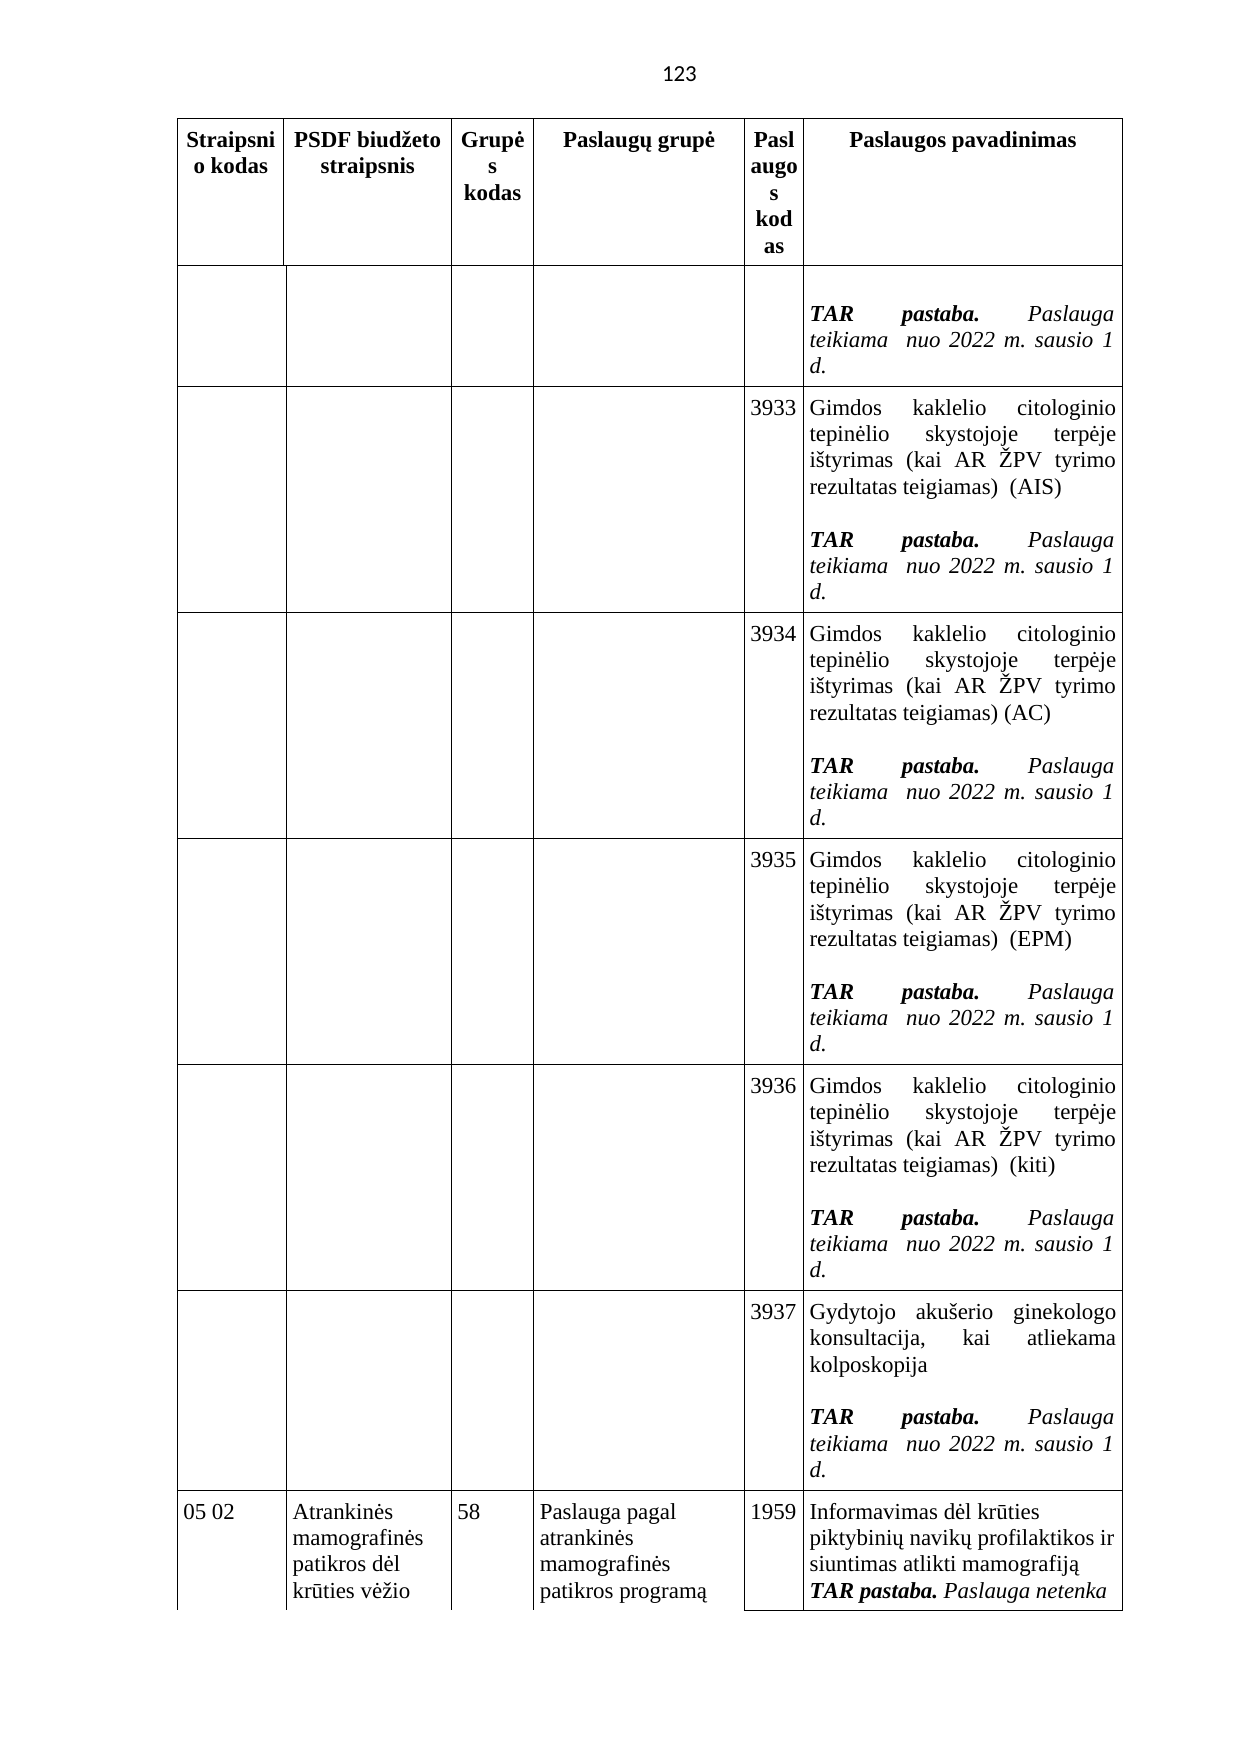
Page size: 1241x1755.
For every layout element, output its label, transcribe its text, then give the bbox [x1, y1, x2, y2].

table_cell [287, 1291, 451, 1489]
table_header Paslaugos kodas [745, 119, 803, 265]
table_cell [178, 1291, 286, 1489]
table_cell [745, 266, 803, 386]
table_header PSDF biudžeto straipsnis [284, 119, 451, 265]
table_header Paslaugos pavadinimas [804, 119, 1122, 265]
table_cell Paslauga pagal atrankinės mamografinės patikros programą [534, 1491, 744, 1610]
table_cell Gimdos kaklelio citologinio tepinėlio skystojoje terpėje ištyrimas (kai AR ŽPV tyrimo rezultatas teigiamas) (AC) TAR pastaba. Paslauga teikiama nuo 2022 m. sausio 1 d. [804, 613, 1122, 838]
table_cell Gimdos kaklelio citologinio tepinėlio skystojoje terpėje ištyrimas (kai AR ŽPV tyrimo rezultatas teigiamas) (EPM) TAR pastaba. Paslauga teikiama nuo 2022 m. sausio 1 d. [804, 839, 1122, 1064]
table_cell TAR pastaba. Paslauga teikiama nuo 2022 m. sausio 1 d. [804, 266, 1122, 386]
table_header Paslaugų grupė [534, 119, 744, 265]
table_cell [534, 839, 744, 1064]
table_cell [178, 613, 286, 838]
table_cell 05 02 [178, 1491, 286, 1610]
table_cell [534, 1065, 744, 1290]
table_cell Informavimas dėl krūties piktybinių navikų profilaktikos ir siuntimas atlikti mamografiją TAR pastaba. Paslauga netenka [804, 1491, 1122, 1610]
table_cell [178, 266, 286, 386]
table_cell Gimdos kaklelio citologinio tepinėlio skystojoje terpėje ištyrimas (kai AR ŽPV tyrimo rezultatas teigiamas) (AIS) TAR pastaba. Paslauga teikiama nuo 2022 m. sausio 1 d. [804, 387, 1122, 612]
table_cell 1959 [745, 1491, 803, 1610]
table_cell [452, 1291, 533, 1489]
table_cell [287, 387, 451, 612]
table_cell [287, 1065, 451, 1290]
table_cell [178, 1065, 286, 1290]
table_cell [534, 387, 744, 612]
table_cell [534, 613, 744, 838]
table_cell Atrankinės mamografinės patikros dėl krūties vėžio [287, 1491, 451, 1610]
table_cell 58 [452, 1491, 533, 1610]
table_cell [287, 613, 451, 838]
table_cell [534, 266, 744, 386]
table_cell 3937 [745, 1291, 803, 1489]
table_cell Gydytojo akušerio ginekologo konsultacija, kai atliekama kolposkopija TAR pastaba. Paslauga teikiama nuo 2022 m. sausio 1 d. [804, 1291, 1122, 1489]
table_header Straipsnio kodas [178, 119, 283, 265]
table_cell [452, 613, 533, 838]
table_cell [287, 266, 451, 386]
table_header Grupės kodas [452, 119, 533, 265]
table_cell [178, 839, 286, 1064]
table_cell [452, 387, 533, 612]
table_cell [452, 266, 533, 386]
table_cell 3934 [745, 613, 803, 838]
table_cell [452, 839, 533, 1064]
table_cell Gimdos kaklelio citologinio tepinėlio skystojoje terpėje ištyrimas (kai AR ŽPV tyrimo rezultatas teigiamas) (kiti) TAR pastaba. Paslauga teikiama nuo 2022 m. sausio 1 d. [804, 1065, 1122, 1290]
table_cell 3936 [745, 1065, 803, 1290]
table_cell [452, 1065, 533, 1290]
table_cell 3933 [745, 387, 803, 612]
table_cell [287, 839, 451, 1064]
table_cell [178, 387, 286, 612]
table_cell [534, 1291, 744, 1489]
table_cell 3935 [745, 839, 803, 1064]
